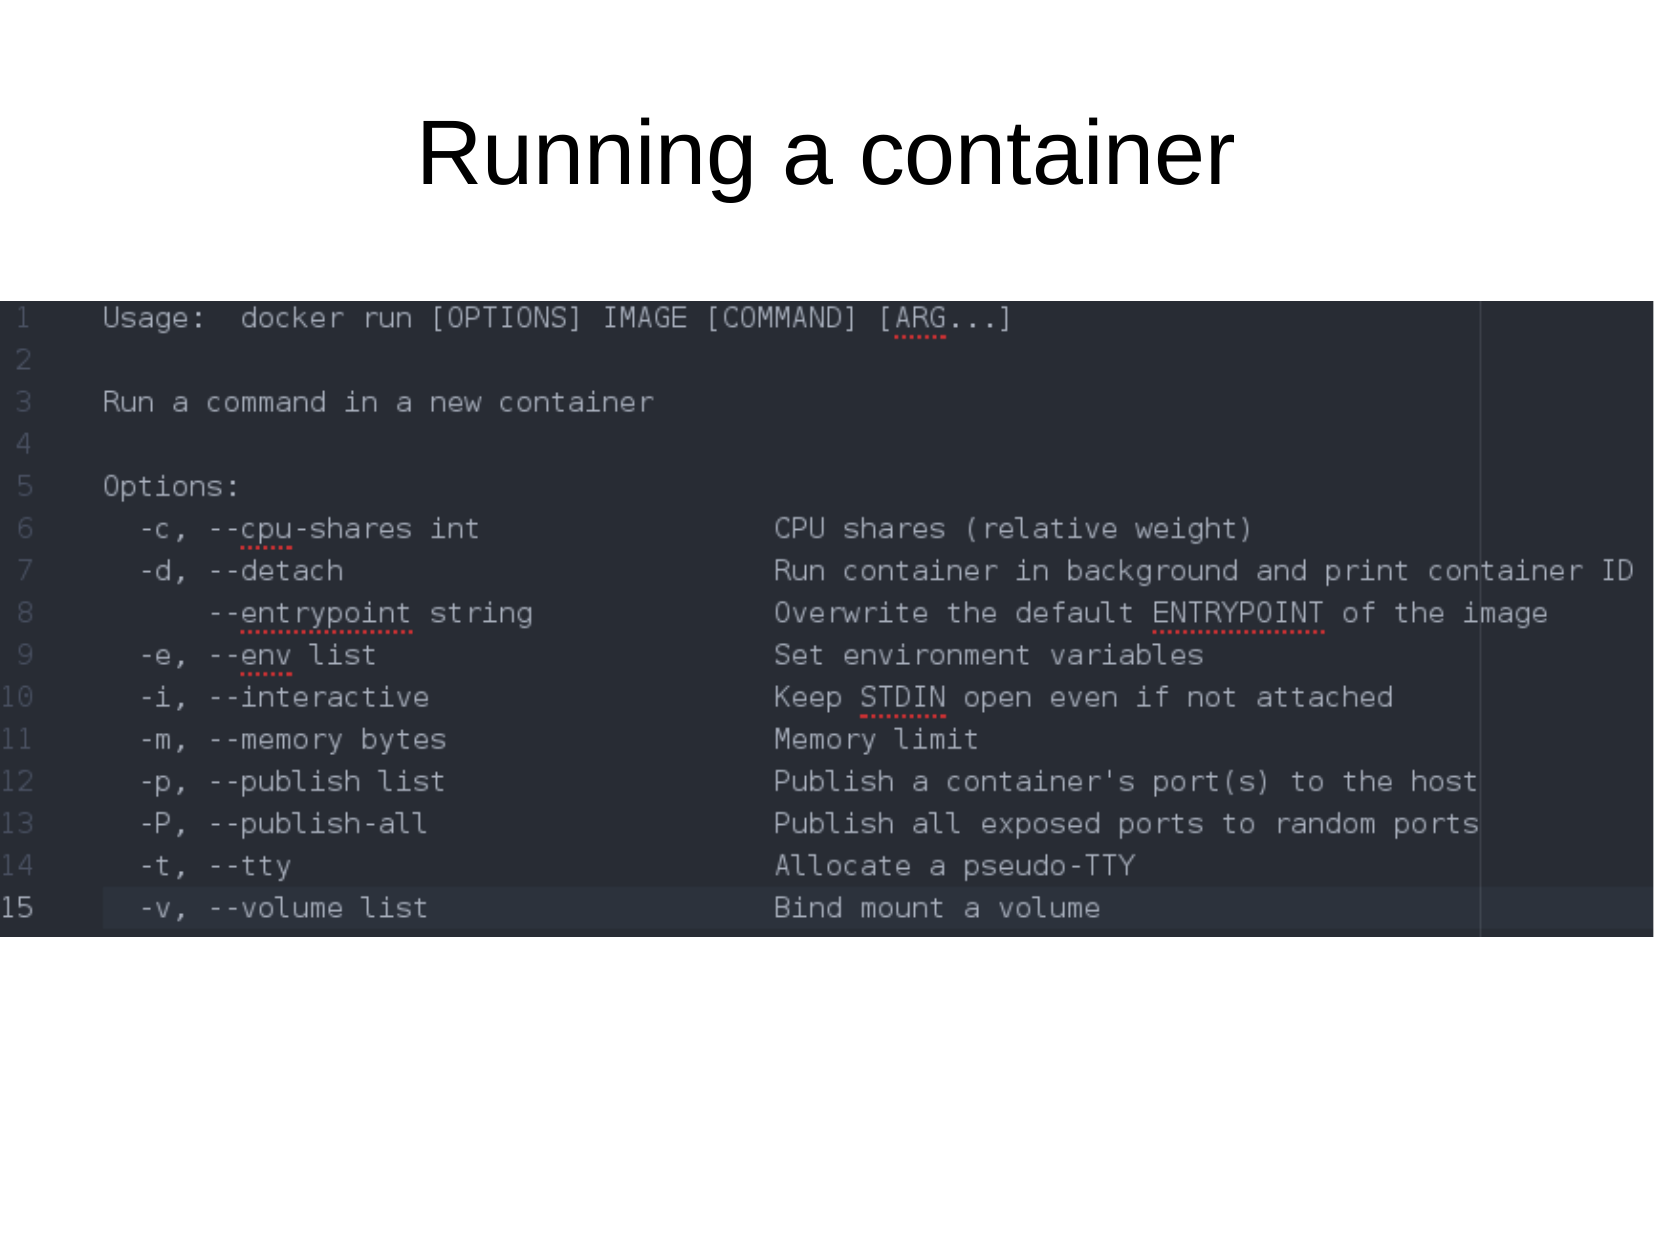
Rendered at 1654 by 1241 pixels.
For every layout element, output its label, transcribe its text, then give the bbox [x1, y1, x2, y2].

picture [0, 301, 1654, 937]
title Running a container [82, 49, 1571, 257]
